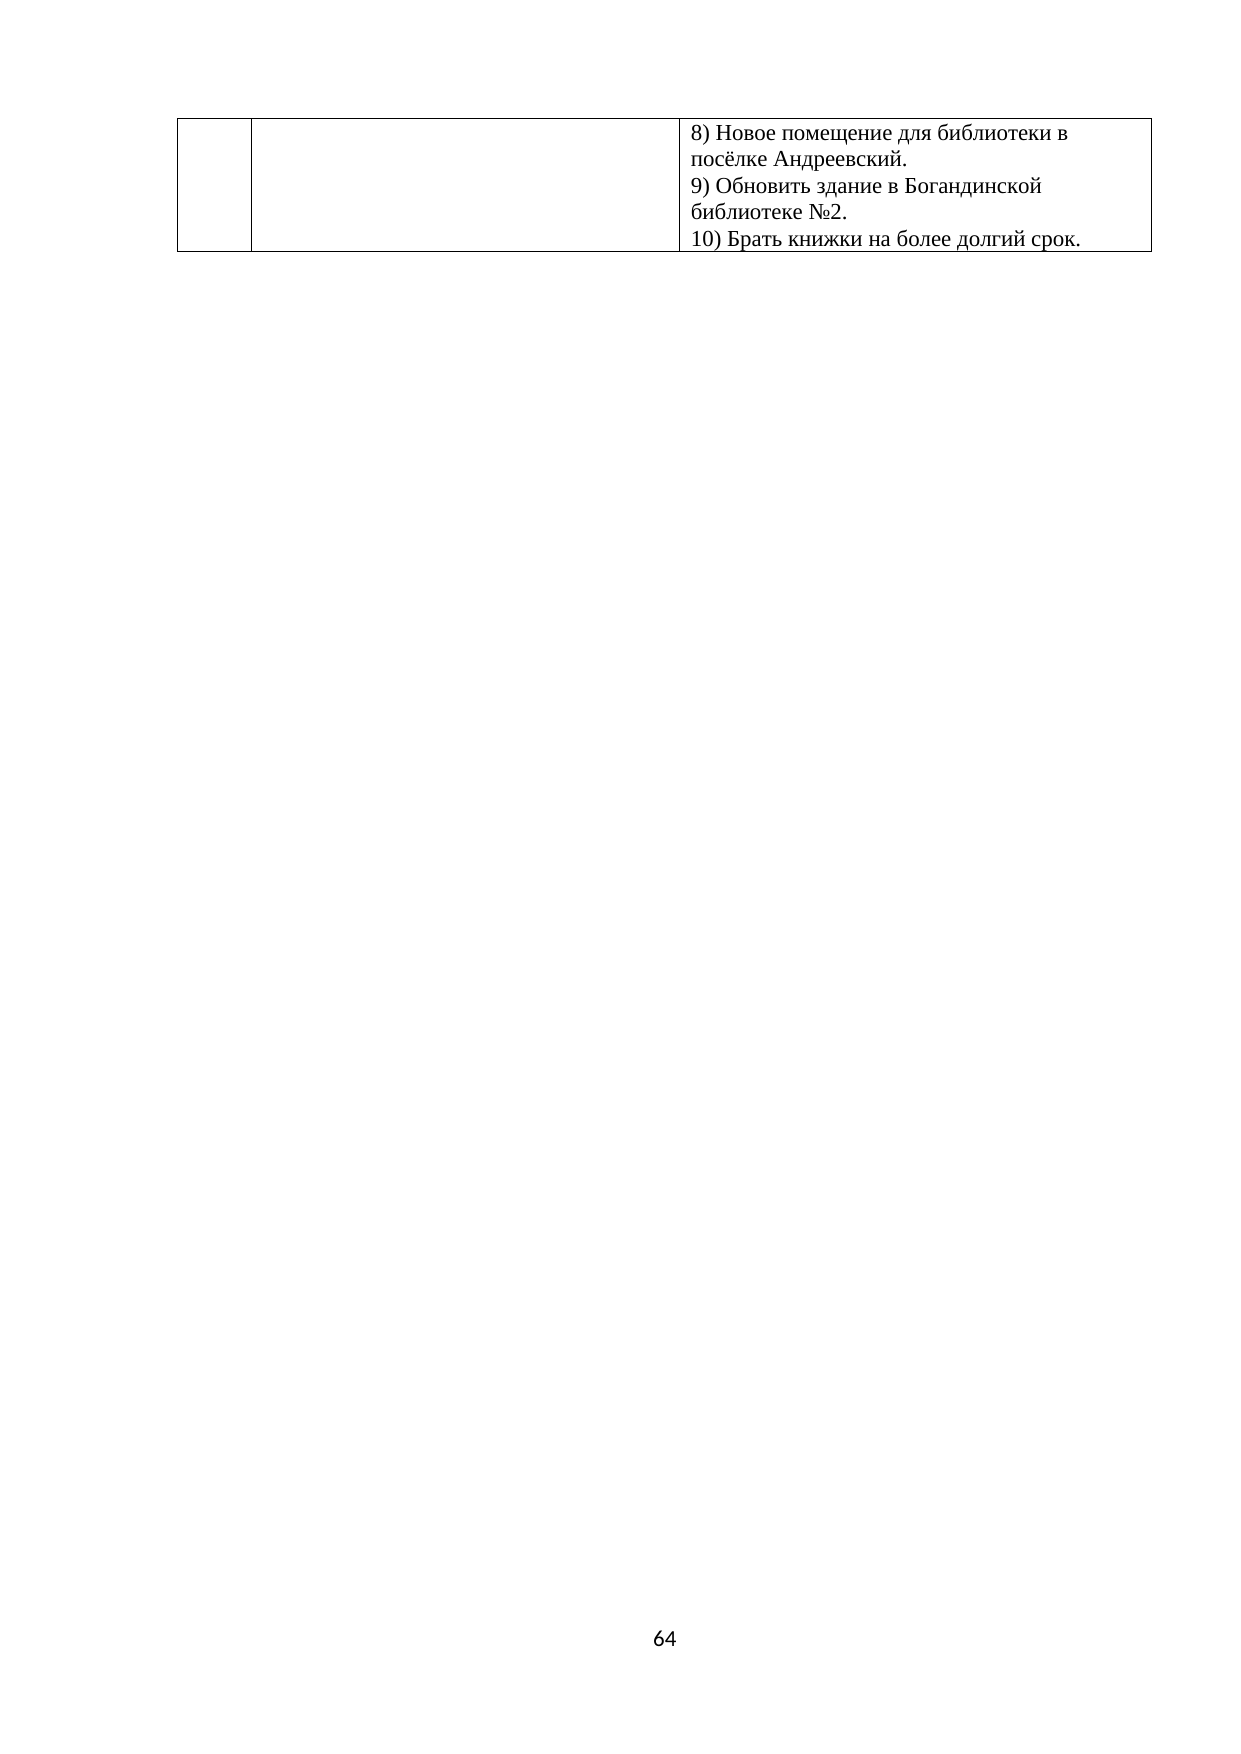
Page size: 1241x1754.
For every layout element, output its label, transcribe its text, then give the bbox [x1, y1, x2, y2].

table_cell [252, 119, 679, 251]
table_cell [178, 119, 251, 251]
table_cell 8) Новое помещение для библиотеки в посёлке Андреевский. 9) Обновить здание в Богандинской библиотеке №2. 10) Брать книжки на более долгий срок. [680, 119, 1151, 251]
